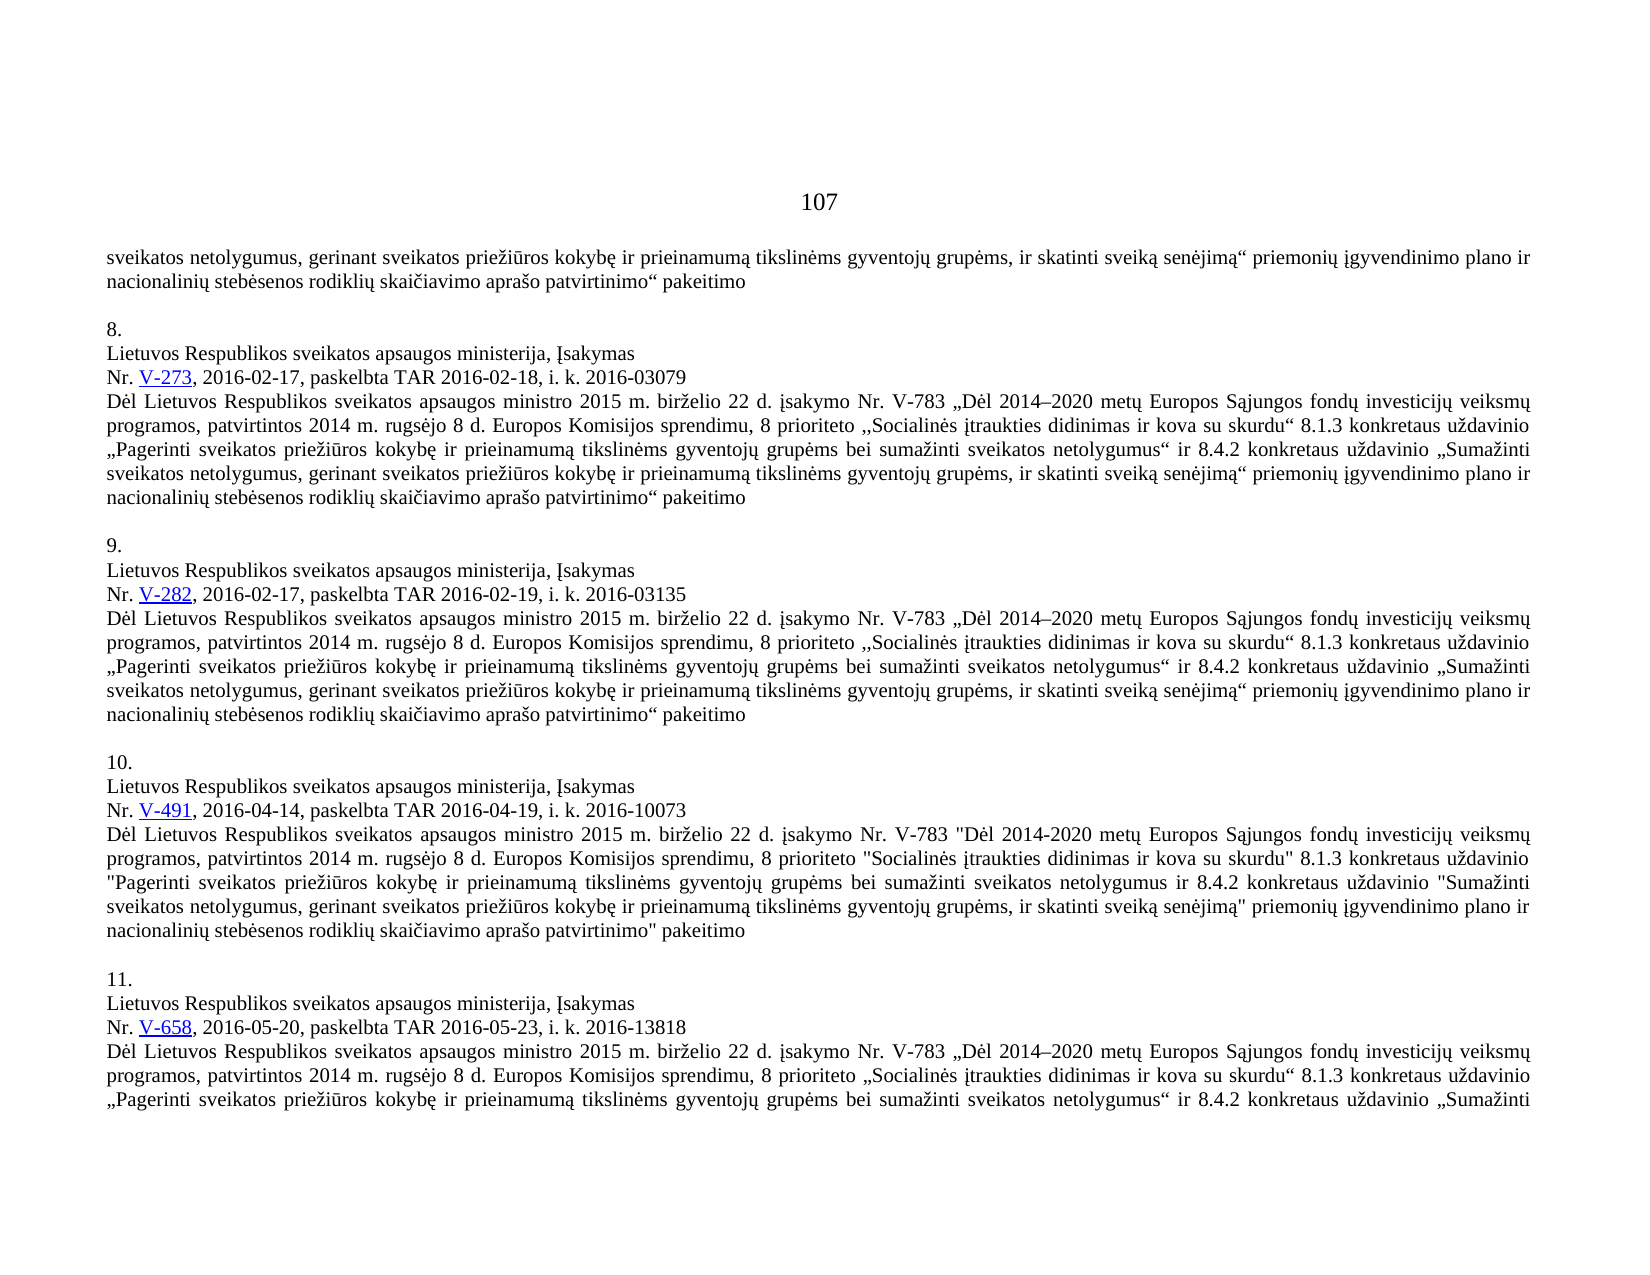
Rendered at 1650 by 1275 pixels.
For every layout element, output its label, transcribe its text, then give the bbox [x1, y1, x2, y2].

text Lietuvos Respublikos sveikatos apsaugos ministerija, Įsakymas [106, 991, 1532, 1015]
text Dėl Lietuvos Respublikos sveikatos apsaugos ministro 2015 m. birželio 22 d. įsakymo Nr. V-783 „Dėl 2014–2020 metų Europos Sąjungos fondų investicijų veiksmų programos, patvirtintos 2014 m. rugsėjo 8 d. Europos Komisijos sprendimu, 8 prioriteto „Socialinės įtraukties didinimas ir kova su skurdu“ 8.1.3 konkretaus uždavinio „Pagerinti sveikatos priežiūros kokybę ir prieinamumą tikslinėms gyventojų grupėms bei sumažinti sveikatos netolygumus“ ir 8.4.2 konkretaus uždavinio „Sumažinti [106, 1039, 1532, 1111]
text 11. [106, 967, 1532, 991]
text Nr. V-273, 2016-02-17, paskelbta TAR 2016-02-18, i. k. 2016-03079 [106, 365, 1532, 389]
text Lietuvos Respublikos sveikatos apsaugos ministerija, Įsakymas [106, 774, 1532, 798]
text Dėl Lietuvos Respublikos sveikatos apsaugos ministro 2015 m. birželio 22 d. įsakymo Nr. V-783 "Dėl 2014-2020 metų Europos Sąjungos fondų investicijų veiksmų programos, patvirtintos 2014 m. rugsėjo 8 d. Europos Komisijos sprendimu, 8 prioriteto "Socialinės įtraukties didinimas ir kova su skurdu" 8.1.3 konkretaus uždavinio "Pagerinti sveikatos priežiūros kokybę ir prieinamumą tikslinėms gyventojų grupėms bei sumažinti sveikatos netolygumus ir 8.4.2 konkretaus uždavinio "Sumažinti sveikatos netolygumus, gerinant sveikatos priežiūros kokybę ir prieinamumą tikslinėms gyventojų grupėms, ir skatinti sveiką senėjimą" priemonių įgyvendinimo plano ir nacionalinių stebėsenos rodiklių skaičiavimo aprašo patvirtinimo" pakeitimo [106, 822, 1532, 942]
text Dėl Lietuvos Respublikos sveikatos apsaugos ministro 2015 m. birželio 22 d. įsakymo Nr. V-783 „Dėl 2014–2020 metų Europos Sąjungos fondų investicijų veiksmų programos, patvirtintos 2014 m. rugsėjo 8 d. Europos Komisijos sprendimu, 8 prioriteto ,,Socialinės įtraukties didinimas ir kova su skurdu“ 8.1.3 konkretaus uždavinio „Pagerinti sveikatos priežiūros kokybę ir prieinamumą tikslinėms gyventojų grupėms bei sumažinti sveikatos netolygumus“ ir 8.4.2 konkretaus uždavinio „Sumažinti sveikatos netolygumus, gerinant sveikatos priežiūros kokybę ir prieinamumą tikslinėms gyventojų grupėms, ir skatinti sveiką senėjimą“ priemonių įgyvendinimo plano ir nacionalinių stebėsenos rodiklių skaičiavimo aprašo patvirtinimo“ pakeitimo [106, 389, 1532, 509]
text 10. [106, 750, 1532, 774]
text Dėl Lietuvos Respublikos sveikatos apsaugos ministro 2015 m. birželio 22 d. įsakymo Nr. V-783 „Dėl 2014–2020 metų Europos Sąjungos fondų investicijų veiksmų programos, patvirtintos 2014 m. rugsėjo 8 d. Europos Komisijos sprendimu, 8 prioriteto ,,Socialinės įtraukties didinimas ir kova su skurdu“ 8.1.3 konkretaus uždavinio „Pagerinti sveikatos priežiūros kokybę ir prieinamumą tikslinėms gyventojų grupėms bei sumažinti sveikatos netolygumus“ ir 8.4.2 konkretaus uždavinio „Sumažinti sveikatos netolygumus, gerinant sveikatos priežiūros kokybę ir prieinamumą tikslinėms gyventojų grupėms, ir skatinti sveiką senėjimą“ priemonių įgyvendinimo plano ir nacionalinių stebėsenos rodiklių skaičiavimo aprašo patvirtinimo“ pakeitimo [106, 606, 1532, 726]
text 9. [106, 533, 1532, 557]
text Lietuvos Respublikos sveikatos apsaugos ministerija, Įsakymas [106, 557, 1532, 582]
text 8. [106, 317, 1532, 341]
text Nr. V-658, 2016-05-20, paskelbta TAR 2016-05-23, i. k. 2016-13818 [106, 1015, 1532, 1039]
text sveikatos netolygumus, gerinant sveikatos priežiūros kokybę ir prieinamumą tikslinėms gyventojų grupėms, ir skatinti sveiką senėjimą“ priemonių įgyvendinimo plano ir nacionalinių stebėsenos rodiklių skaičiavimo aprašo patvirtinimo“ pakeitimo [106, 245, 1532, 293]
text Nr. V-282, 2016-02-17, paskelbta TAR 2016-02-19, i. k. 2016-03135 [106, 582, 1532, 606]
text Lietuvos Respublikos sveikatos apsaugos ministerija, Įsakymas [106, 341, 1532, 365]
text Nr. V-491, 2016-04-14, paskelbta TAR 2016-04-19, i. k. 2016-10073 [106, 798, 1532, 822]
